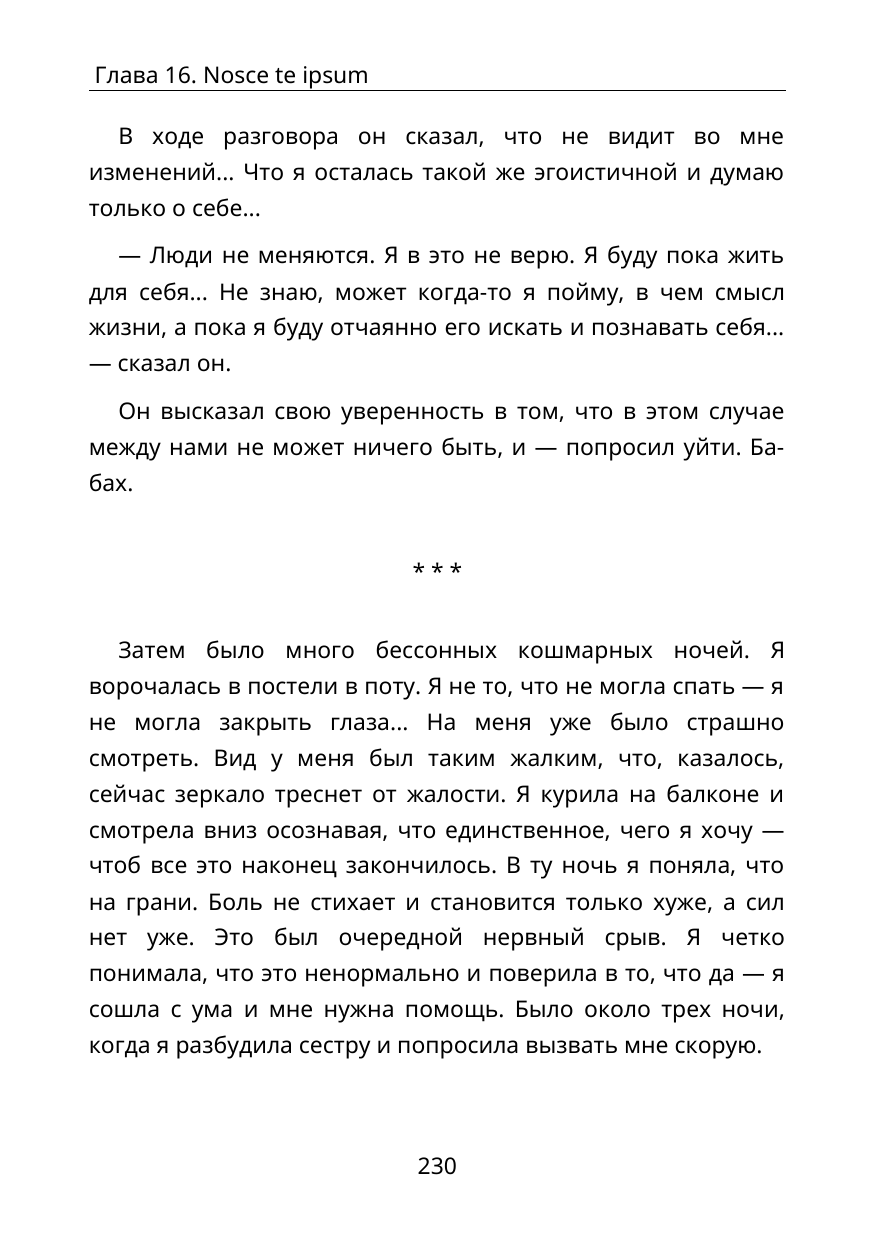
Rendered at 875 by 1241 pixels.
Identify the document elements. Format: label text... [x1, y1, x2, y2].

text Он высказал свою уверенность в том, что в этом случае между нами не может ничего быть, и — попросил уйти. Ба-бах. [88, 395, 786, 498]
subtitle * * * [88, 556, 786, 587]
text — Люди не меняются. Я в это не верю. Я буду пока жить для себя... Не знаю, может когда-то я пойму, в чем смысл жизни, а пока я буду отчаянно его искать и познавать себя... — сказал он. [88, 239, 786, 378]
text Затем было много бессонных кошмарных ночей. Я ворочалась в постели в поту. Я не то, что не могла спать — я не могла закрыть глаза... На меня уже было страшно смотреть. Вид у меня был таким жалким, что, казалось, сейчас зеркало треснет от жалости. Я курила на балконе и смотрела вниз осознавая, что единственное, чего я хочу — чтоб все это наконец закончилось. В ту ночь я поняла, что на грани. Боль не стихает и становится только хуже, а сил нет уже. Это был очередной нервный срыв. Я четко понимала, что это ненормально и поверила в то, что да — я сошла с ума и мне нужна помощь. Было около трех ночи, когда я разбудила сестру и попросила вызвать мне скорую. [88, 634, 786, 1060]
text В ходе разговора он сказал, что не видит во мне изменений... Что я осталась такой же эгоистичной и думаю только о себе... [88, 120, 786, 223]
